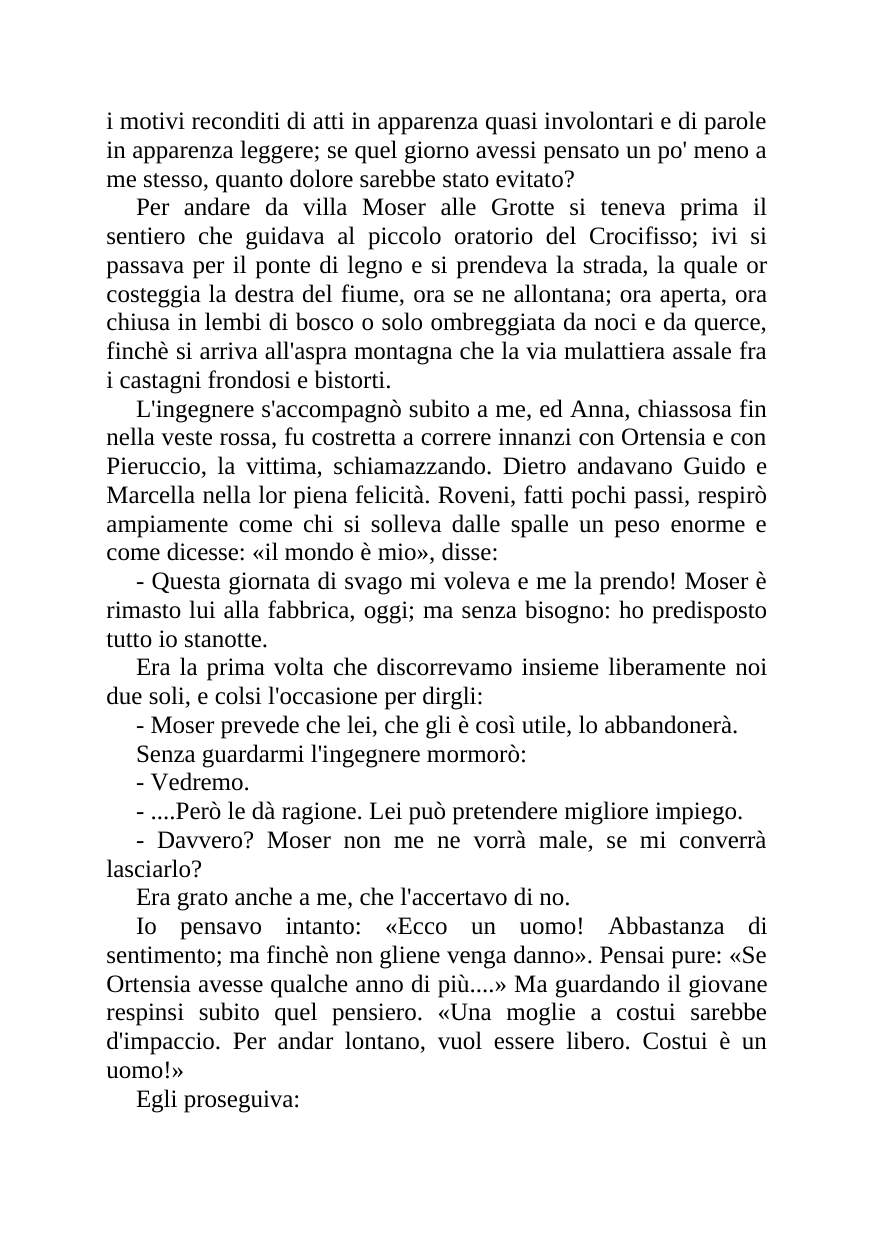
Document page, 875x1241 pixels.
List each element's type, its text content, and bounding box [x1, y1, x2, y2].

text Io pensavo intanto: «Ecco un uomo! Abbastanza di sentimento; ma finchè non gliene venga danno». Pensai pure: «Se Ortensia avesse qualche anno di più....» Ma guardando il giovane respinsi subito quel pensiero. «Una moglie a costui sarebbe d'impaccio. Per andar lontano, vuol essere libero. Costui è un uomo!» [106, 911, 768, 1084]
text Senza guardarmi l'ingegnere mormorò: [106, 739, 768, 767]
text i motivi reconditi di atti in apparenza quasi involontari e di parole in apparenza leggere; se quel giorno avessi pensato un po' meno a me stesso, quanto dolore sarebbe stato evitato? [106, 106, 768, 192]
text L'ingegnere s'accompagnò subito a me, ed Anna, chiassosa fin nella veste rossa, fu costretta a correre innanzi con Ortensia e con Pieruccio, la vittima, schiamazzando. Dietro andavano Guido e Marcella nella lor piena felicità. Roveni, fatti pochi passi, respirò ampiamente come chi si solleva dalle spalle un peso enorme e come dicesse: «il mondo è mio», disse: [106, 394, 768, 566]
text - ....Però le dà ragione. Lei può pretendere migliore impiego. [106, 796, 768, 825]
text Era grato anche a me, che l'accertavo di no. [106, 882, 768, 911]
text - Questa giornata di svago mi voleva e me la prendo! Moser è rimasto lui alla fabbrica, oggi; ma senza bisogno: ho predisposto tutto io stanotte. [106, 566, 768, 652]
text - Vedremo. [106, 767, 768, 796]
text - Davvero? Moser non me ne vorrà male, se mi converrà lasciarlo? [106, 825, 768, 882]
text Per andare da villa Moser alle Grotte si teneva prima il sentiero che guidava al piccolo oratorio del Crocifisso; ivi si passava per il ponte di legno e si prendeva la strada, la quale or costeggia la destra del fiume, ora se ne allontana; ora aperta, ora chiusa in lembi di bosco o solo ombreggiata da noci e da querce, finchè si arriva all'aspra montagna che la via mulattiera assale fra i castagni frondosi e bistorti. [106, 192, 768, 394]
text Egli proseguiva: [106, 1084, 768, 1112]
text Era la prima volta che discorrevamo insieme liberamente noi due soli, e colsi l'occasione per dirgli: [106, 652, 768, 710]
text - Moser prevede che lei, che gli è così utile, lo abbandonerà. [106, 710, 768, 739]
